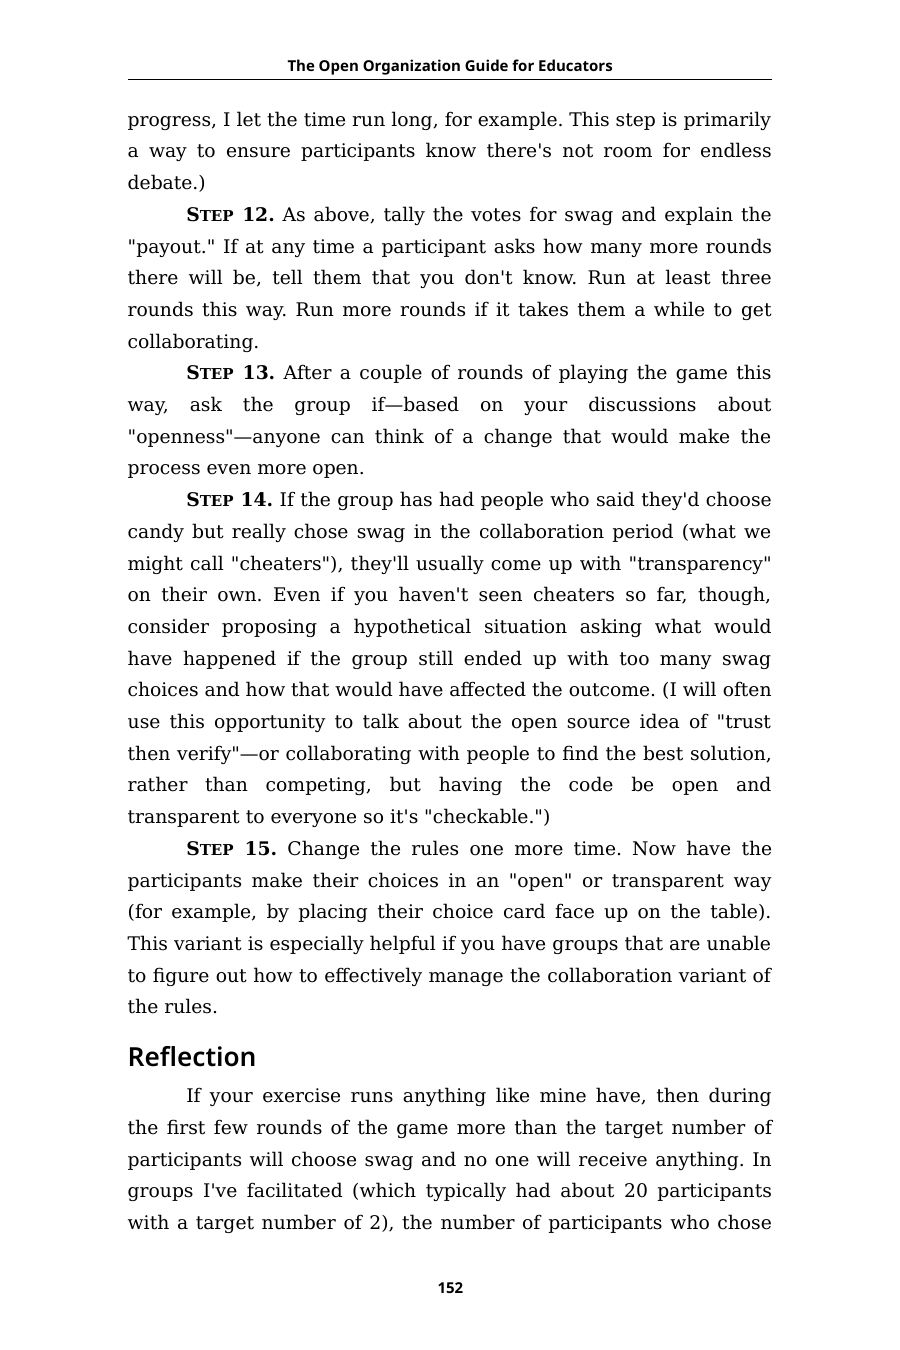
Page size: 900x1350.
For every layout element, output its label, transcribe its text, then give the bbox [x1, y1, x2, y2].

text If your exercise runs anything like mine have, then during the first few rounds of the game more than the target number of participants will choose swag and no one will receive anything. In groups I've facilitated (which typically had about 20 participants with a target number of 2), the number of participants who chose [127, 1085, 772, 1234]
text Step 15. Change the rules one more time. Now have the participants make their choices in an "open" or transparent way (for example, by placing their choice card face up on the table). This variant is especially helpful if you have groups that are unable to figure out how to effectively manage the collaboration variant of the rules. [127, 838, 772, 1018]
text progress, I let the time run long, for example. This step is primarily a way to ensure participants know there's not room for endless debate.) [127, 109, 772, 194]
text Step 12. As above, tally the votes for swag and explain the "payout." If at any time a participant asks how many more rounds there will be, tell them that you don't know. Run at least three rounds this way. Run more rounds if it takes them a while to get collaborating. [127, 204, 772, 352]
subtitle Reflection [127, 1042, 772, 1073]
text Step 14. If the group has had people who said they'd choose candy but really chose swag in the collaboration period (what we might call "cheaters"), they'll usually come up with "transparency" on their own. Even if you haven't seen cheaters so far, though, consider proposing a hypothetical situation asking what would have happened if the group still ended up with too many swag choices and how that would have affected the outcome. (I will often use this opportunity to talk about the open source idea of "trust then verify"—or collaborating with people to find the best solution, rather than competing, but having the code be open and transparent to everyone so it's "checkable.") [127, 489, 772, 828]
text Step 13. After a couple of rounds of playing the game this way, ask the group if—based on your discussions about "openness"—anyone can think of a change that would make the process even more open. [127, 362, 772, 479]
